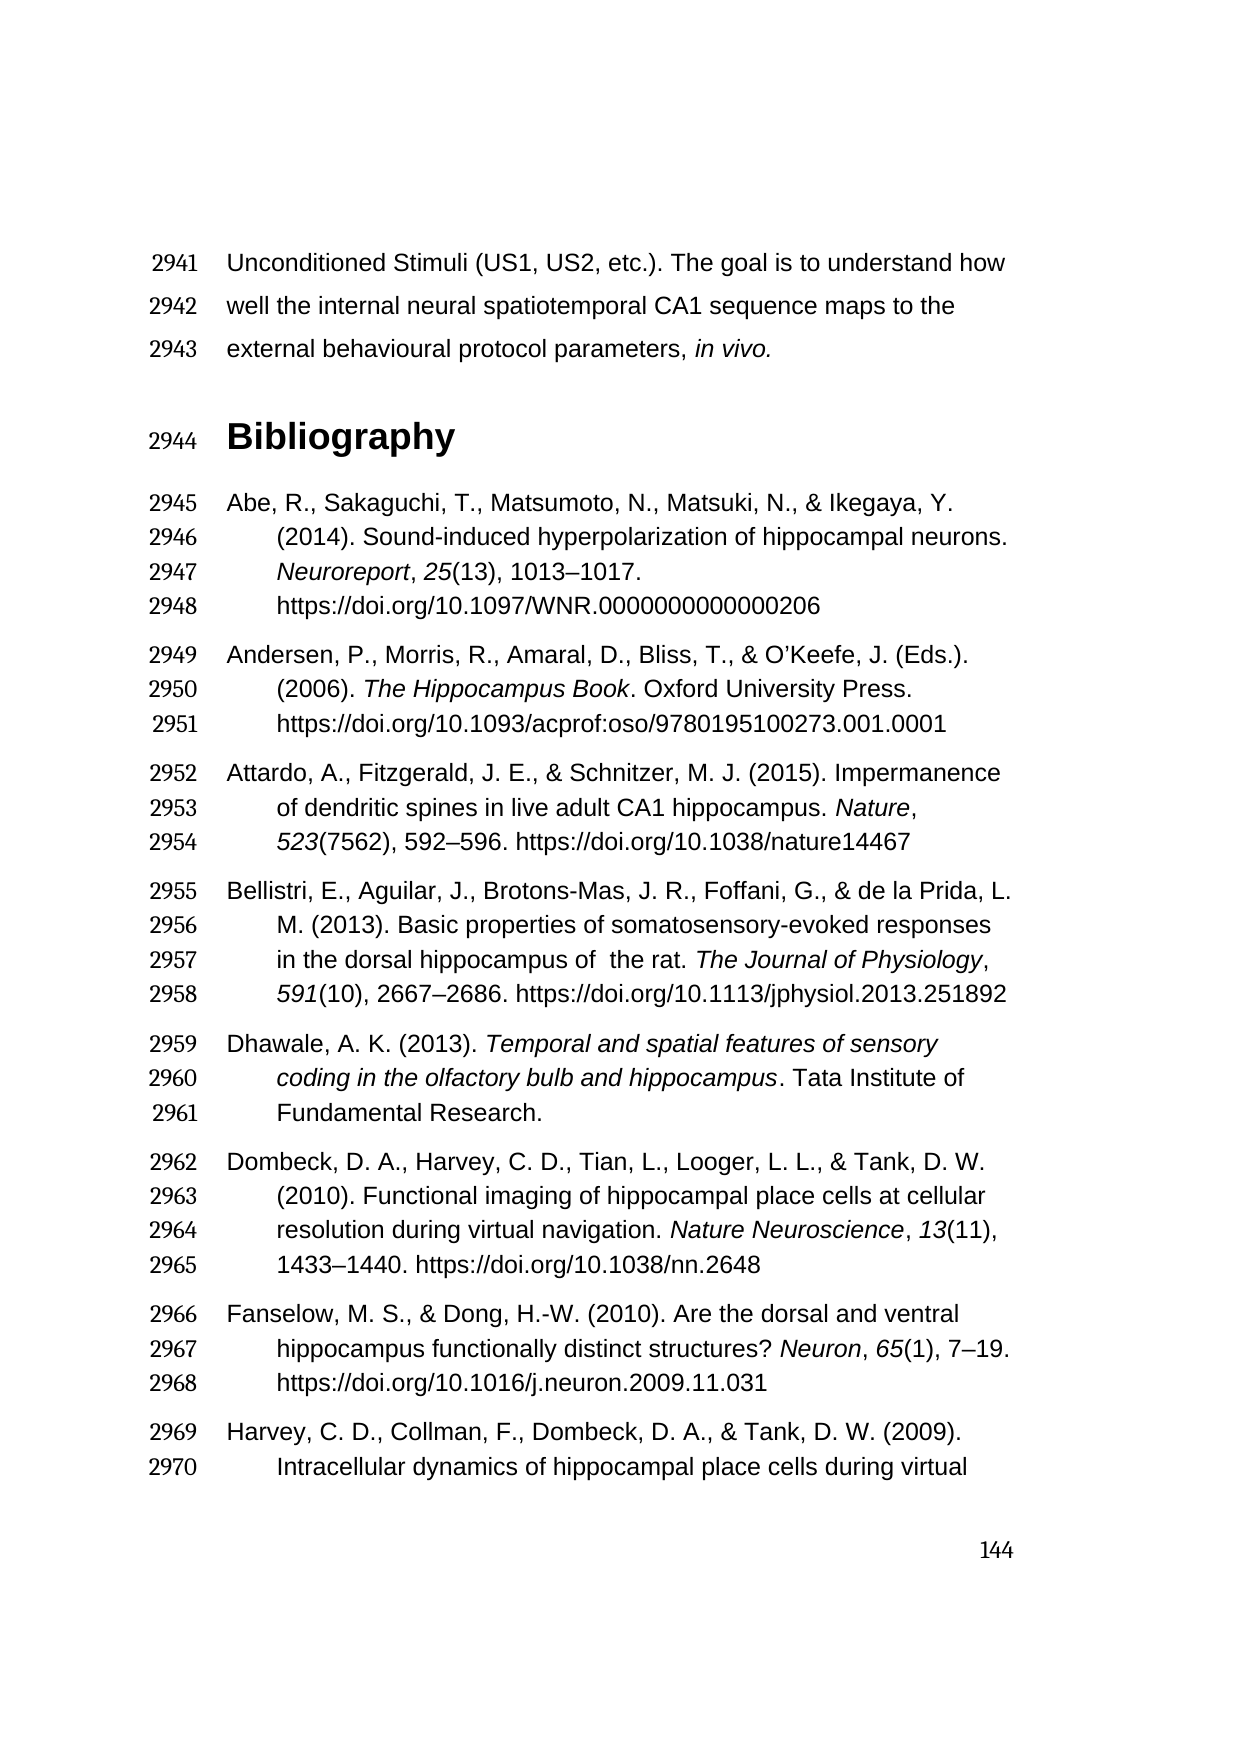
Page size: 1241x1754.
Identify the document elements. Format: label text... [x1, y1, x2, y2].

text Bellistri, E., Aguilar, J., Brotons-Mas, J. R., Foffani, G., & de la Prida, L. M. (2013). Basic properties of somatosensory-evoked responses in the dorsal hippocampus of the rat. The Journal of Physiology, 591(10), 2667–2686. https://doi.org/10.1113/jphysiol.2013.251892 [226, 876, 1014, 1008]
text Harvey, C. D., Collman, F., Dombeck, D. A., & Tank, D. W. (2009). Intracellular dynamics of hippocampal place cells during virtual [226, 1417, 1014, 1480]
subtitle Bibliography [226, 414, 1014, 458]
text Fanselow, M. S., & Dong, H.-W. (2010). Are the dorsal and ventral hippocampus functionally distinct structures? Neuron, 65(1), 7–19. https://doi.org/10.1016/j.neuron.2009.11.031 [226, 1299, 1014, 1397]
text Unconditioned Stimuli (US1, US2, etc.). The goal is to understand how well the internal neural spatiotemporal CA1 sequence maps to the external behavioural protocol parameters, in vivo. [226, 248, 1014, 363]
text Attardo, A., Fitzgerald, J. E., & Schnitzer, M. J. (2015). Impermanence of dendritic spines in live adult CA1 hippocampus. Nature, 523(7562), 592–596. https://doi.org/10.1038/nature14467 [226, 758, 1014, 856]
text Abe, R., Sakaguchi, T., Matsumoto, N., Matsuki, N., & Ikegaya, Y. (2014). Sound-induced hyperpolarization of hippocampal neurons. Neuroreport, 25(13), 1013–1017. https://doi.org/10.1097/WNR.0000000000000206 [226, 487, 1014, 620]
text Andersen, P., Morris, R., Amaral, D., Bliss, T., & O’Keefe, J. (Eds.). (2006). The Hippocampus Book. Oxford University Press. https://doi.org/10.1093/acprof:oso/9780195100273.001.0001 [226, 640, 1014, 738]
text Dombeck, D. A., Harvey, C. D., Tian, L., Looger, L. L., & Tank, D. W. (2010). Functional imaging of hippocampal place cells at cellular resolution during virtual navigation. Nature Neuroscience, 13(11), 1433–1440. https://doi.org/10.1038/nn.2648 [226, 1147, 1014, 1279]
text Dhawale, A. K. (2013). Temporal and spatial features of sensory coding in the olfactory bulb and hippocampus. Tata Institute of Fundamental Research. [226, 1028, 1014, 1126]
